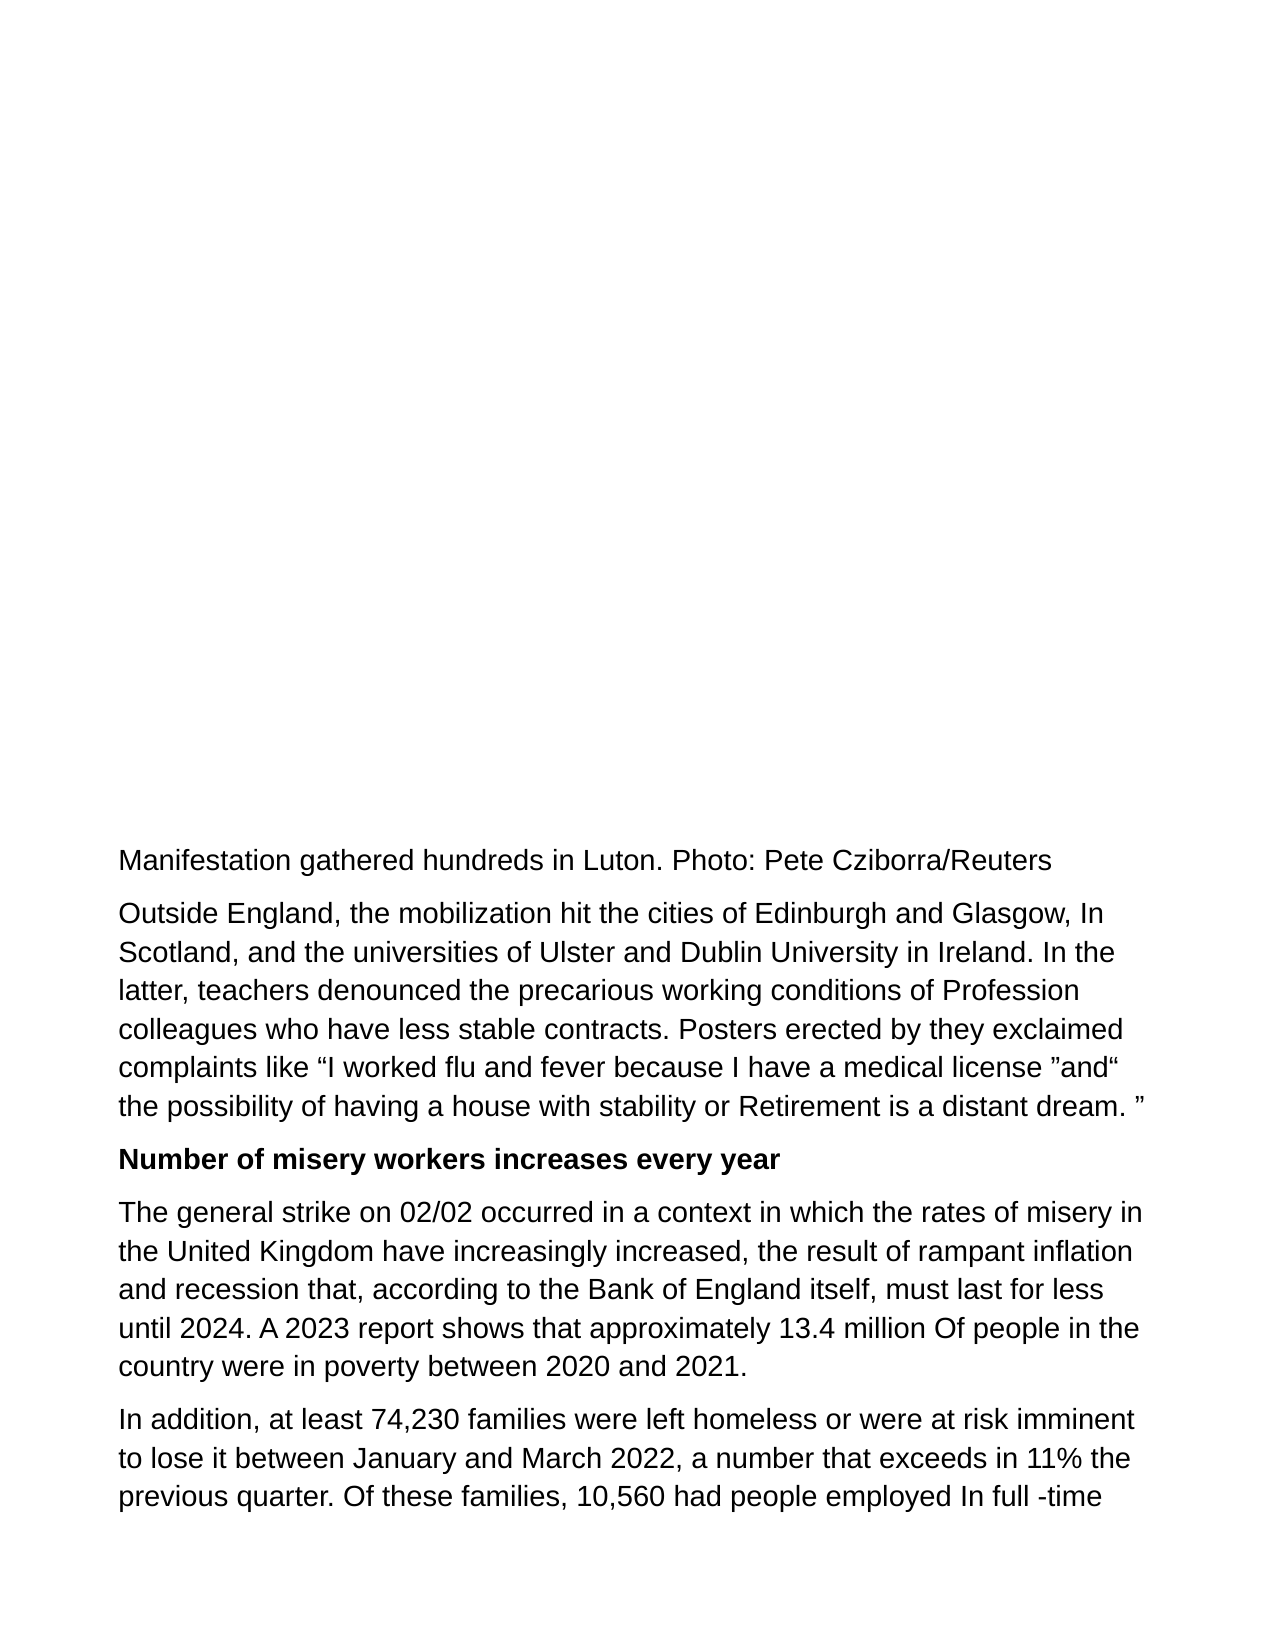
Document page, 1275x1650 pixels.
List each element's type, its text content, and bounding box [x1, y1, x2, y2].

text Outside England, the mobilization hit the cities of Edinburgh and Glasgow, In Scotland, and the universities of Ulster and Dublin University in Ireland. In the latter, teachers denounced the precarious working conditions of Profession colleagues who have less stable contracts. Posters erected by they exclaimed complaints like “I worked flu and fever because I have a medical license ”and“ the possibility of having a house with stability or Retirement is a distant dream. ” [118, 896, 1157, 1122]
text Number of misery workers increases every year [118, 1142, 1157, 1175]
text Manifestation gathered hundreds in Luton. Photo: Pete Cziborra/Reuters [118, 118, 1157, 876]
text In addition, at least 74,230 families were left homeless or were at risk imminent to lose it between January and March 2022, a number that exceeds in 11% the previous quarter. Of these families, 10,560 had people employed In full -time [118, 1402, 1157, 1513]
text The general strike on 02/02 occurred in a context in which the rates of misery in the United Kingdom have increasingly increased, the result of rampant inflation and recession that, according to the Bank of England itself, must last for less until 2024. A 2023 report shows that approximately 13.4 million Of people in the country were in poverty between 2020 and 2021. [118, 1195, 1157, 1383]
